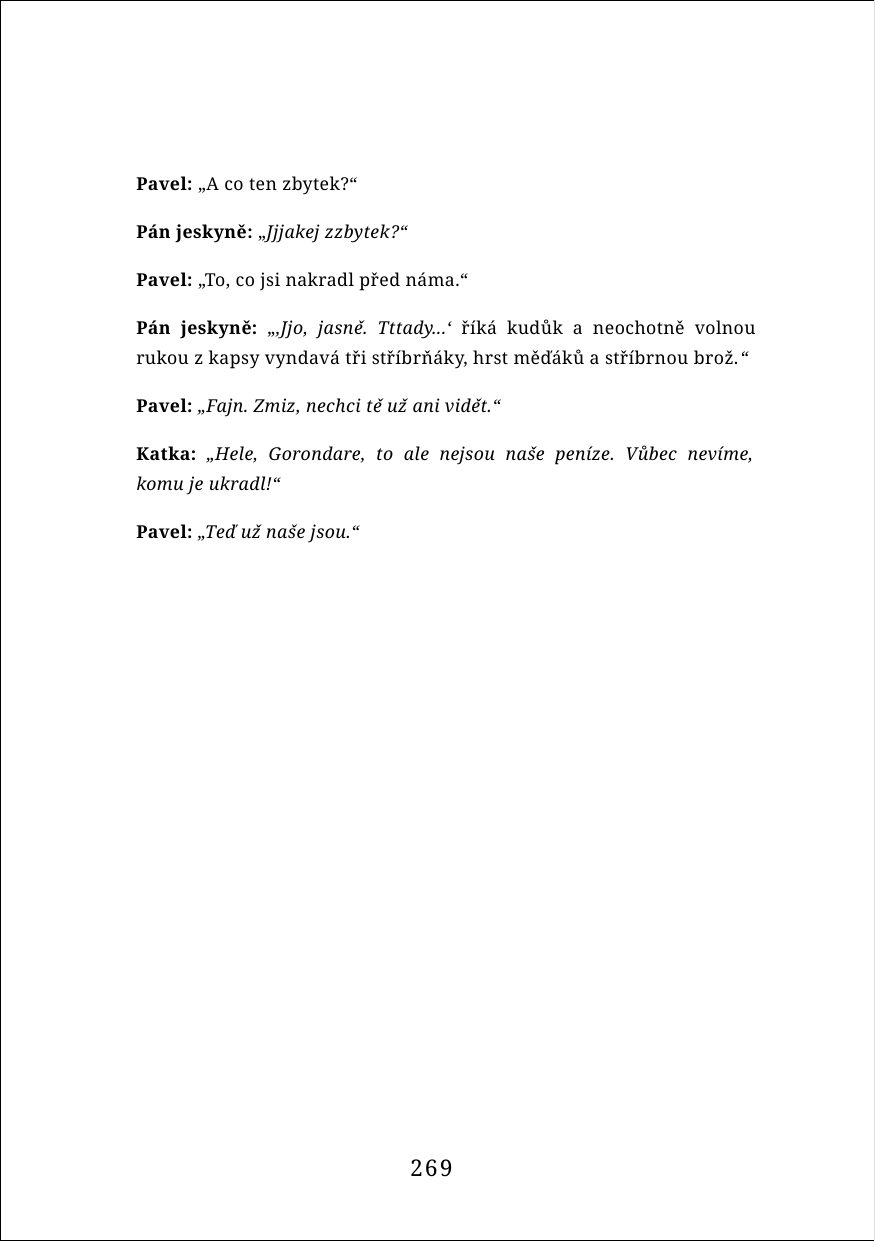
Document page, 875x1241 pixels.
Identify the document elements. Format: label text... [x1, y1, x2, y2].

text Pán jeskyně: „Jjjakej zzbytek?“ [136, 220, 756, 244]
text Pavel: „To, co jsi nakradl před náma.“ [136, 268, 756, 292]
text Pavel: „A co ten zbytek?“ [136, 172, 756, 196]
text Katka: „Hele, Gorondare, to ale nejsou naše peníze. Vůbec nevíme, komu je ukradl!“ [136, 442, 756, 496]
text Pán jeskyně: „‚Jjo, jasně. Tttady...‘ říká kudůk a neochotně volnou rukou z kapsy vyndavá tři stříbrňáky, hrst měďáků a stříbrnou brož.“ [136, 316, 756, 370]
text Pavel: „Fajn. Zmiz, nechci tě už ani vidět.“ [136, 394, 756, 418]
text Pavel: „Teď už naše jsou.“ [136, 520, 756, 544]
